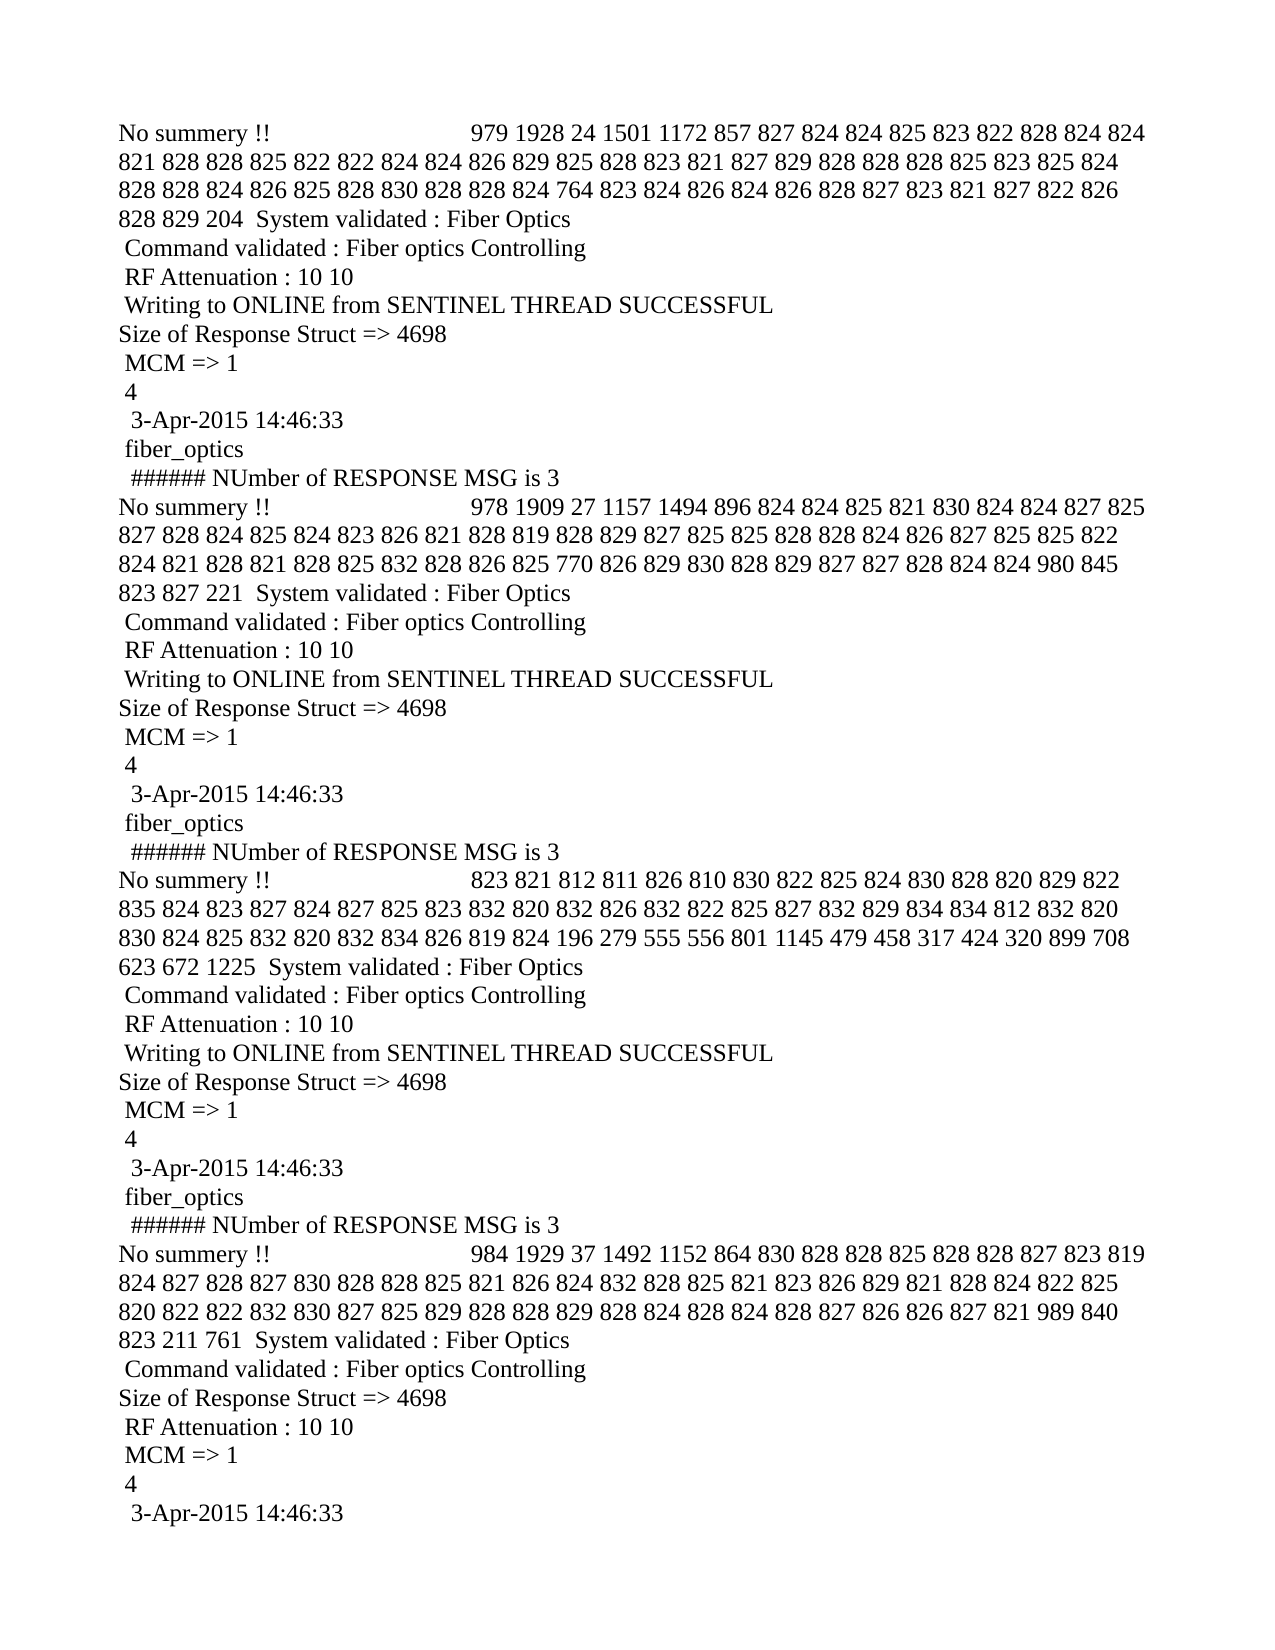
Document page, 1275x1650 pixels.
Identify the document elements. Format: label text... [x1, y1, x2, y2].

text Size of Response Struct => 4698 [118, 1383, 1157, 1412]
text Size of Response Struct => 4698 [118, 319, 1157, 348]
text Command validated : Fiber optics Controlling [118, 607, 1157, 636]
text 3-Apr-2015 14:46:33 [118, 406, 1157, 434]
text 3-Apr-2015 14:46:33 [118, 1153, 1157, 1182]
text RF Attenuation : 10 10 [118, 262, 1157, 291]
text Size of Response Struct => 4698 [118, 1067, 1157, 1096]
text ###### NUmber of RESPONSE MSG is 3 [118, 1211, 1157, 1239]
text No summery !! 984 1929 37 1492 1152 864 830 828 828 825 828 828 827 823 819 824 827 828 827 830 828 828 825 821 826 824 832 828 825 821 823 826 829 821 828 824 822 825 820 822 822 832 830 827 825 829 828 828 829 828 824 828 824 828 827 826 826 827 821 989 840 823 211 761 System validated : Fiber Optics [118, 1239, 1157, 1354]
text 4 [118, 377, 1157, 406]
text No summery !! 978 1909 27 1157 1494 896 824 824 825 821 830 824 824 827 825 827 828 824 825 824 823 826 821 828 819 828 829 827 825 825 828 828 824 826 827 825 825 822 824 821 828 821 828 825 832 828 826 825 770 826 829 830 828 829 827 827 828 824 824 980 845 823 827 221 System validated : Fiber Optics [118, 492, 1157, 607]
text fiber_optics [118, 1182, 1157, 1211]
text RF Attenuation : 10 10 [118, 1009, 1157, 1038]
text MCM => 1 [118, 722, 1157, 751]
text RF Attenuation : 10 10 [118, 636, 1157, 664]
text RF Attenuation : 10 10 [118, 1412, 1157, 1441]
text 3-Apr-2015 14:46:33 [118, 1498, 1157, 1527]
text Writing to ONLINE from SENTINEL THREAD SUCCESSFUL [118, 291, 1157, 319]
text MCM => 1 [118, 1441, 1157, 1469]
text fiber_optics [118, 434, 1157, 463]
text ###### NUmber of RESPONSE MSG is 3 [118, 837, 1157, 866]
text ###### NUmber of RESPONSE MSG is 3 [118, 463, 1157, 492]
text Writing to ONLINE from SENTINEL THREAD SUCCESSFUL [118, 1038, 1157, 1067]
text No summery !! 979 1928 24 1501 1172 857 827 824 824 825 823 822 828 824 824 821 828 828 825 822 822 824 824 826 829 825 828 823 821 827 829 828 828 828 825 823 825 824 828 828 824 826 825 828 830 828 828 824 764 823 824 826 824 826 828 827 823 821 827 822 826 828 829 204 System validated : Fiber Optics [118, 118, 1157, 233]
text MCM => 1 [118, 1096, 1157, 1124]
text fiber_optics [118, 808, 1157, 837]
text Command validated : Fiber optics Controlling [118, 981, 1157, 1009]
text Size of Response Struct => 4698 [118, 693, 1157, 722]
text 4 [118, 1469, 1157, 1498]
text Command validated : Fiber optics Controlling [118, 1354, 1157, 1383]
text MCM => 1 [118, 348, 1157, 377]
text 3-Apr-2015 14:46:33 [118, 779, 1157, 808]
text 4 [118, 1124, 1157, 1153]
text Command validated : Fiber optics Controlling [118, 233, 1157, 262]
text Writing to ONLINE from SENTINEL THREAD SUCCESSFUL [118, 664, 1157, 693]
text No summery !! 823 821 812 811 826 810 830 822 825 824 830 828 820 829 822 835 824 823 827 824 827 825 823 832 820 832 826 832 822 825 827 832 829 834 834 812 832 820 830 824 825 832 820 832 834 826 819 824 196 279 555 556 801 1145 479 458 317 424 320 899 708 623 672 1225 System validated : Fiber Optics [118, 866, 1157, 981]
text 4 [118, 751, 1157, 779]
